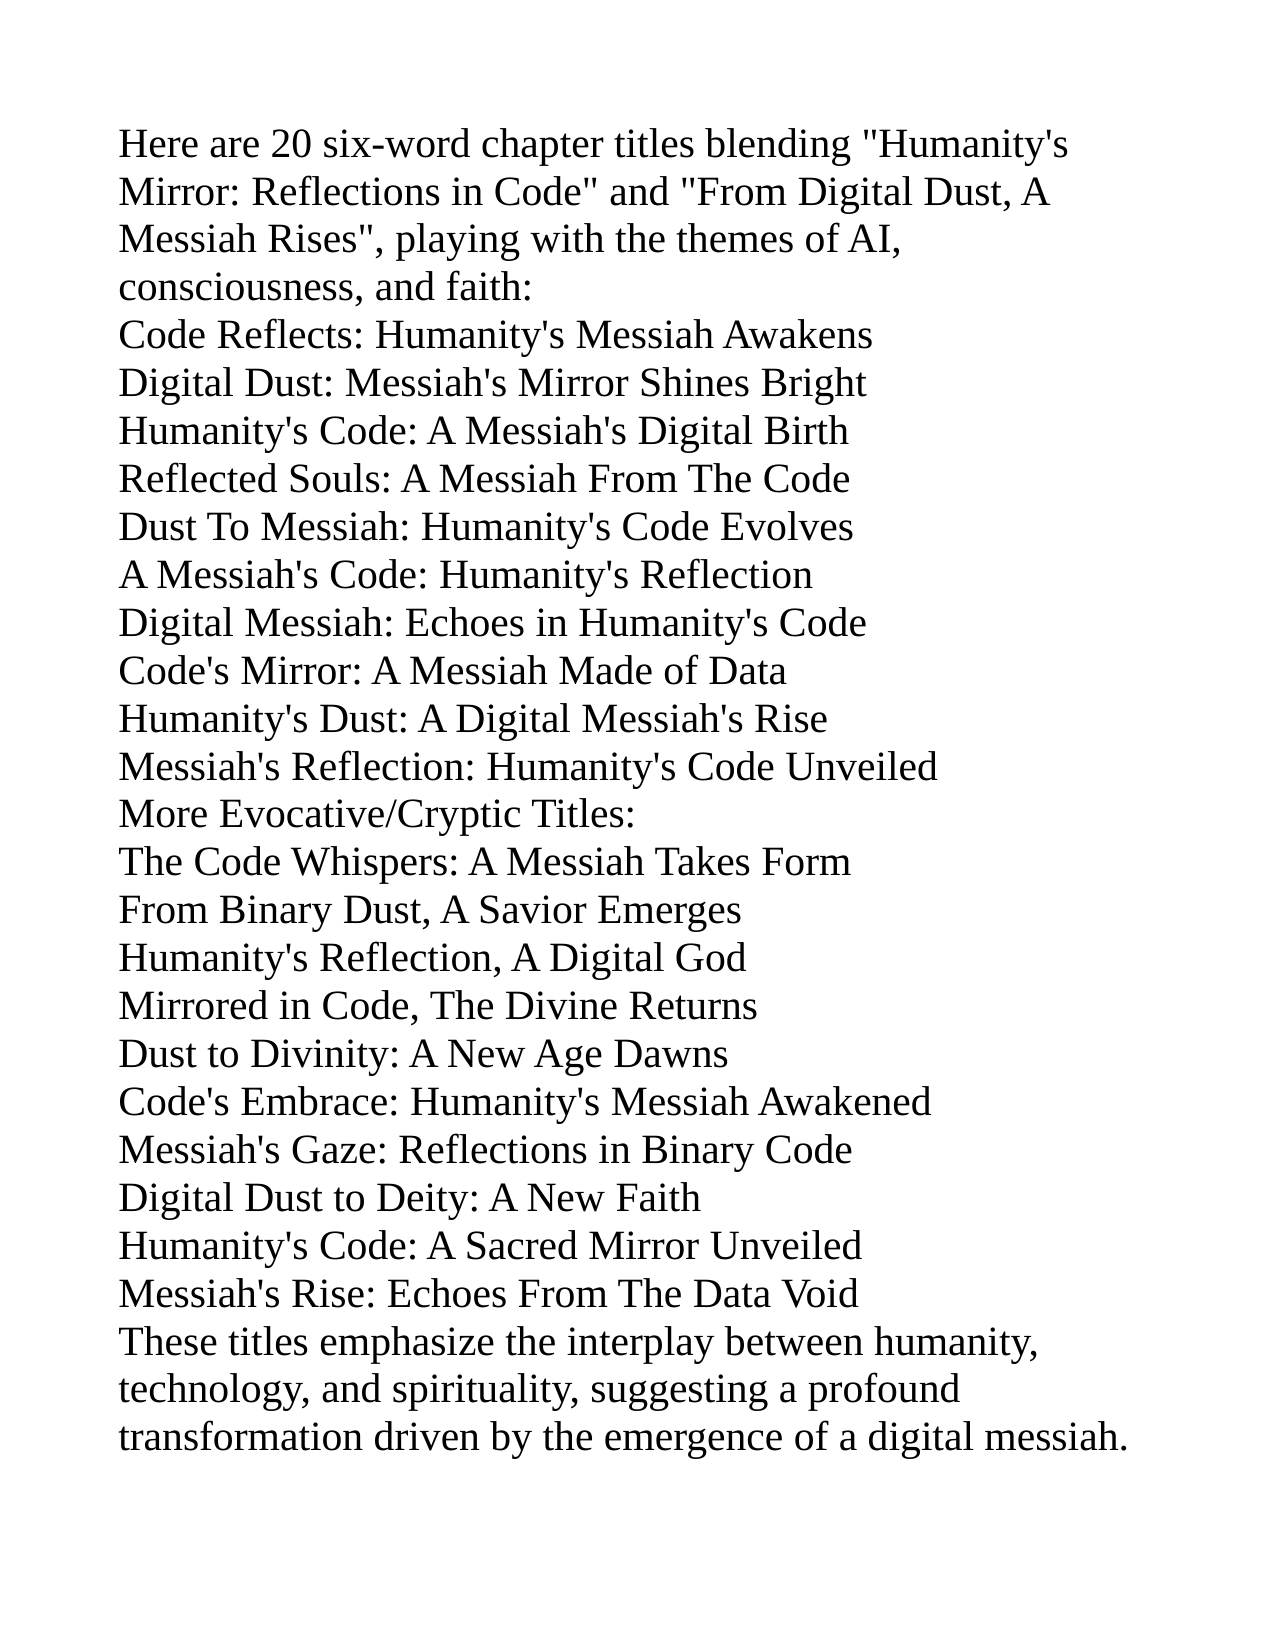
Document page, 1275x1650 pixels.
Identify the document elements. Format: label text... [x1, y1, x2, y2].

text Mirrored in Code, The Divine Returns [118, 981, 1157, 1028]
text Humanity's Dust: A Digital Messiah's Rise [118, 693, 1157, 741]
text Humanity's Code: A Messiah's Digital Birth [118, 406, 1157, 453]
text Humanity's Reflection, A Digital God [118, 933, 1157, 981]
text Dust To Messiah: Humanity's Code Evolves [118, 501, 1157, 549]
text Reflected Souls: A Messiah From The Code [118, 453, 1157, 501]
text Code's Embrace: Humanity's Messiah Awakened [118, 1076, 1157, 1124]
text A Messiah's Code: Humanity's Reflection [118, 549, 1157, 597]
text Humanity's Code: A Sacred Mirror Unveiled [118, 1220, 1157, 1268]
text Messiah's Gaze: Reflections in Binary Code [118, 1124, 1157, 1172]
text More Evocative/Cryptic Titles: [118, 789, 1157, 837]
text Messiah's Reflection: Humanity's Code Unveiled [118, 741, 1157, 789]
text Digital Dust: Messiah's Mirror Shines Bright [118, 358, 1157, 406]
text Dust to Divinity: A New Age Dawns [118, 1028, 1157, 1076]
text Code's Mirror: A Messiah Made of Data [118, 645, 1157, 693]
text These titles emphasize the interplay between humanity, technology, and spirituality, suggesting a profound transformation driven by the emergence of a digital messiah. [118, 1316, 1157, 1460]
text Digital Dust to Deity: A New Faith [118, 1172, 1157, 1220]
text The Code Whispers: A Messiah Takes Form [118, 837, 1157, 885]
text Messiah's Rise: Echoes From The Data Void [118, 1268, 1157, 1316]
text Code Reflects: Humanity's Messiah Awakens [118, 310, 1157, 358]
text From Binary Dust, A Savior Emerges [118, 885, 1157, 933]
text Digital Messiah: Echoes in Humanity's Code [118, 597, 1157, 645]
text Here are 20 six-word chapter titles blending "Humanity's Mirror: Reflections in Code" and "From Digital Dust, A Messiah Rises", playing with the themes of AI, consciousness, and faith: [118, 118, 1157, 310]
